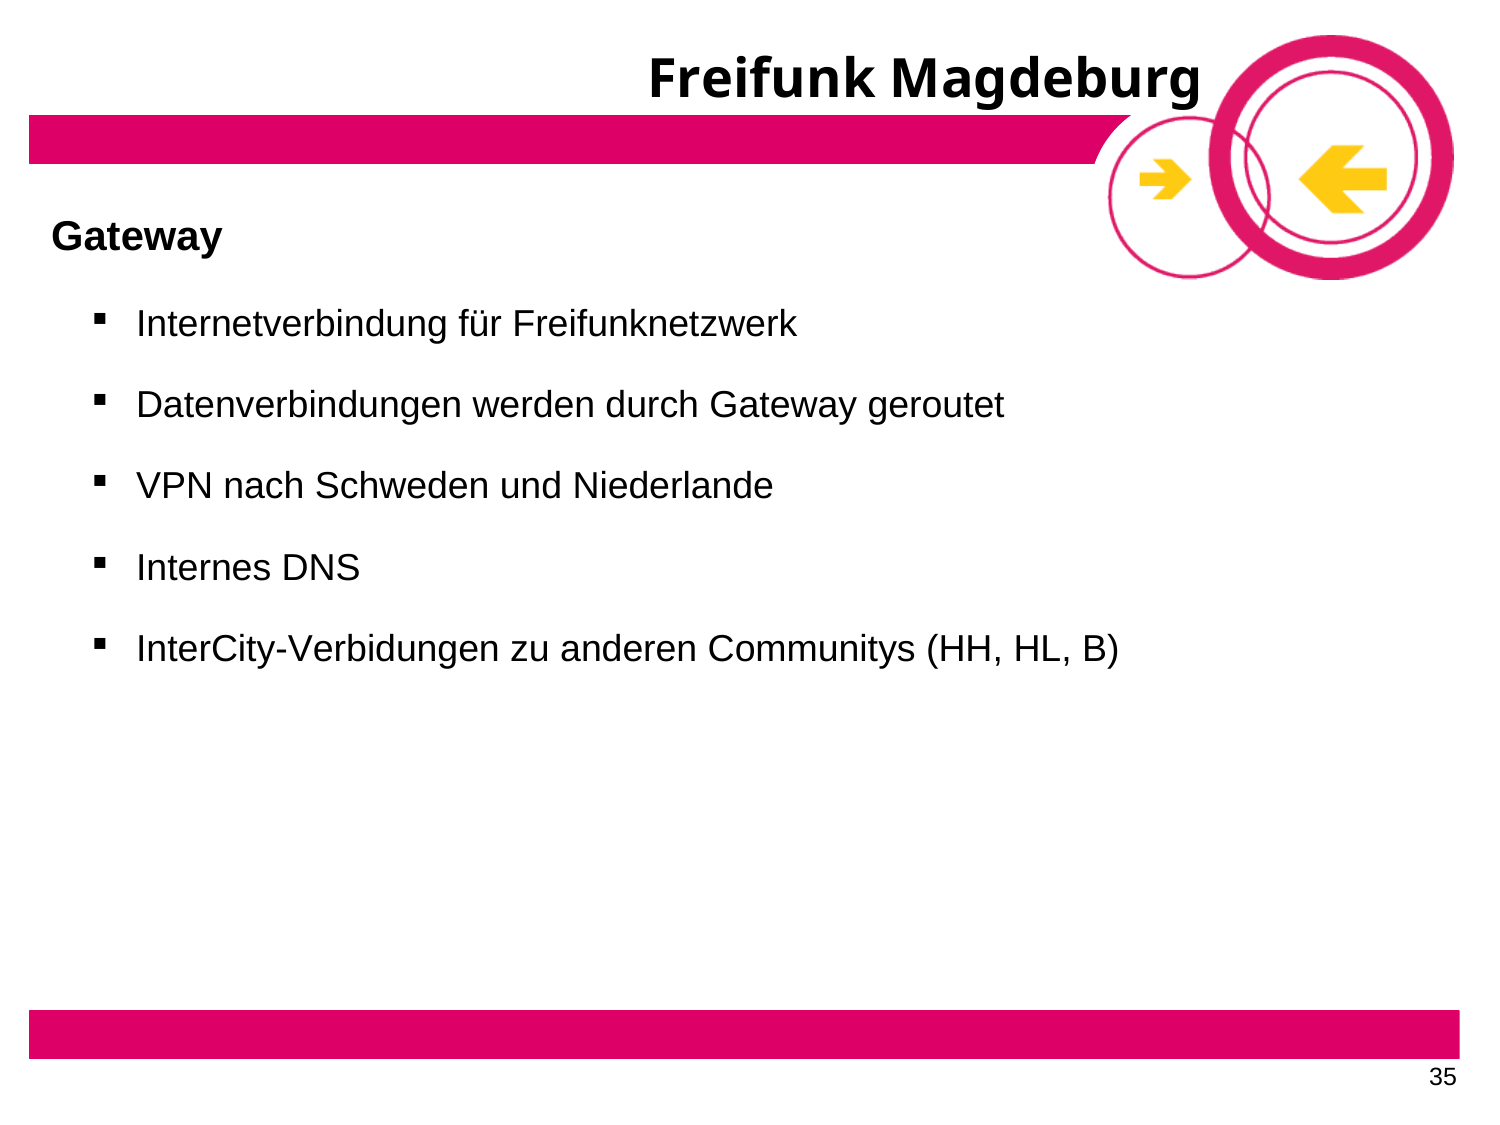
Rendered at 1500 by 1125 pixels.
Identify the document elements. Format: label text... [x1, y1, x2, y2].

picture [1107, 35, 1454, 280]
text_box Gateway [51, 209, 1044, 289]
text_box Internetverbindung für Freifunknetzwerk Datenverbindungen werden durch Gateway geroutet VPN nach Schweden und Niederlande Internes DNS InterCity-Verbidungen zu anderen Communitys (HH, HL, B) [61, 299, 1438, 997]
